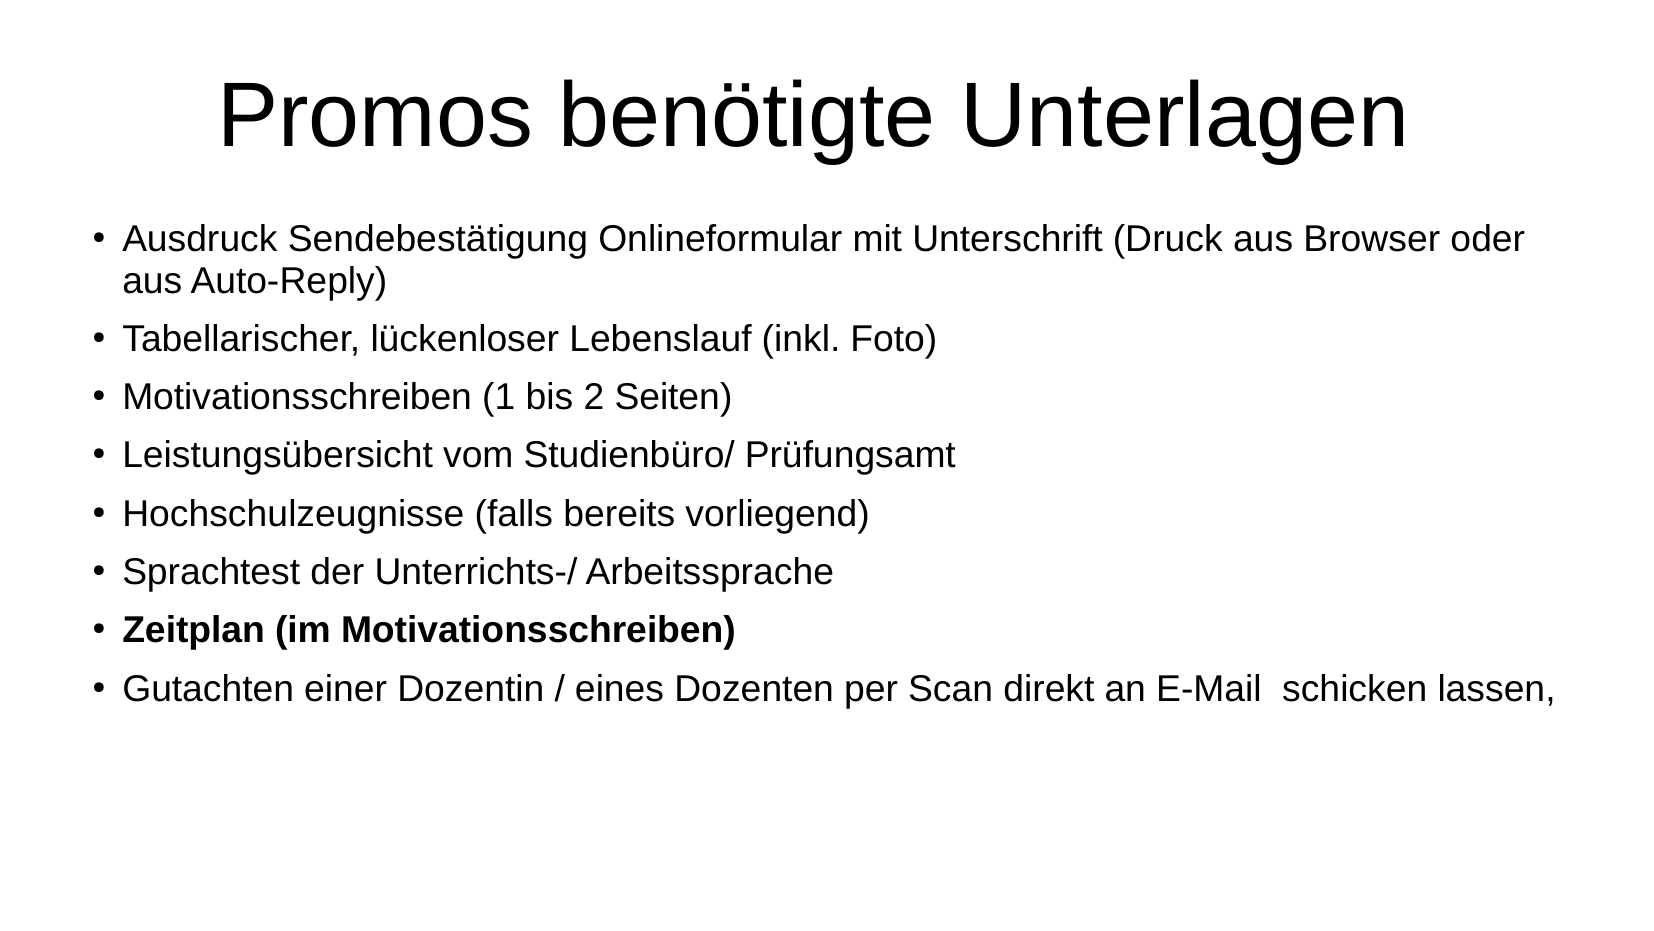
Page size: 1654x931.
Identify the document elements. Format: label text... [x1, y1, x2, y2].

title Promos benötigte Unterlagen [82, 37, 1571, 193]
list Ausdruck Sendebestätigung Onlineformular mit Unterschrift (Druck aus Browser oder aus Auto-Reply) Tabellarischer, lückenloser Lebenslauf (inkl. Foto) Motivationsschreiben (1 bis 2 Seiten) Leistungsübersicht vom Studienbüro/ Prüfungsamt Hochschulzeugnisse (falls bereits vorliegend) Sprachtest der Unterrichts-/ Arbeitssprache Zeitplan (im Motivationsschreiben) Gutachten einer Dozentin / eines Dozenten per Scan direkt an E-Mail schicken lassen, [82, 217, 1571, 758]
